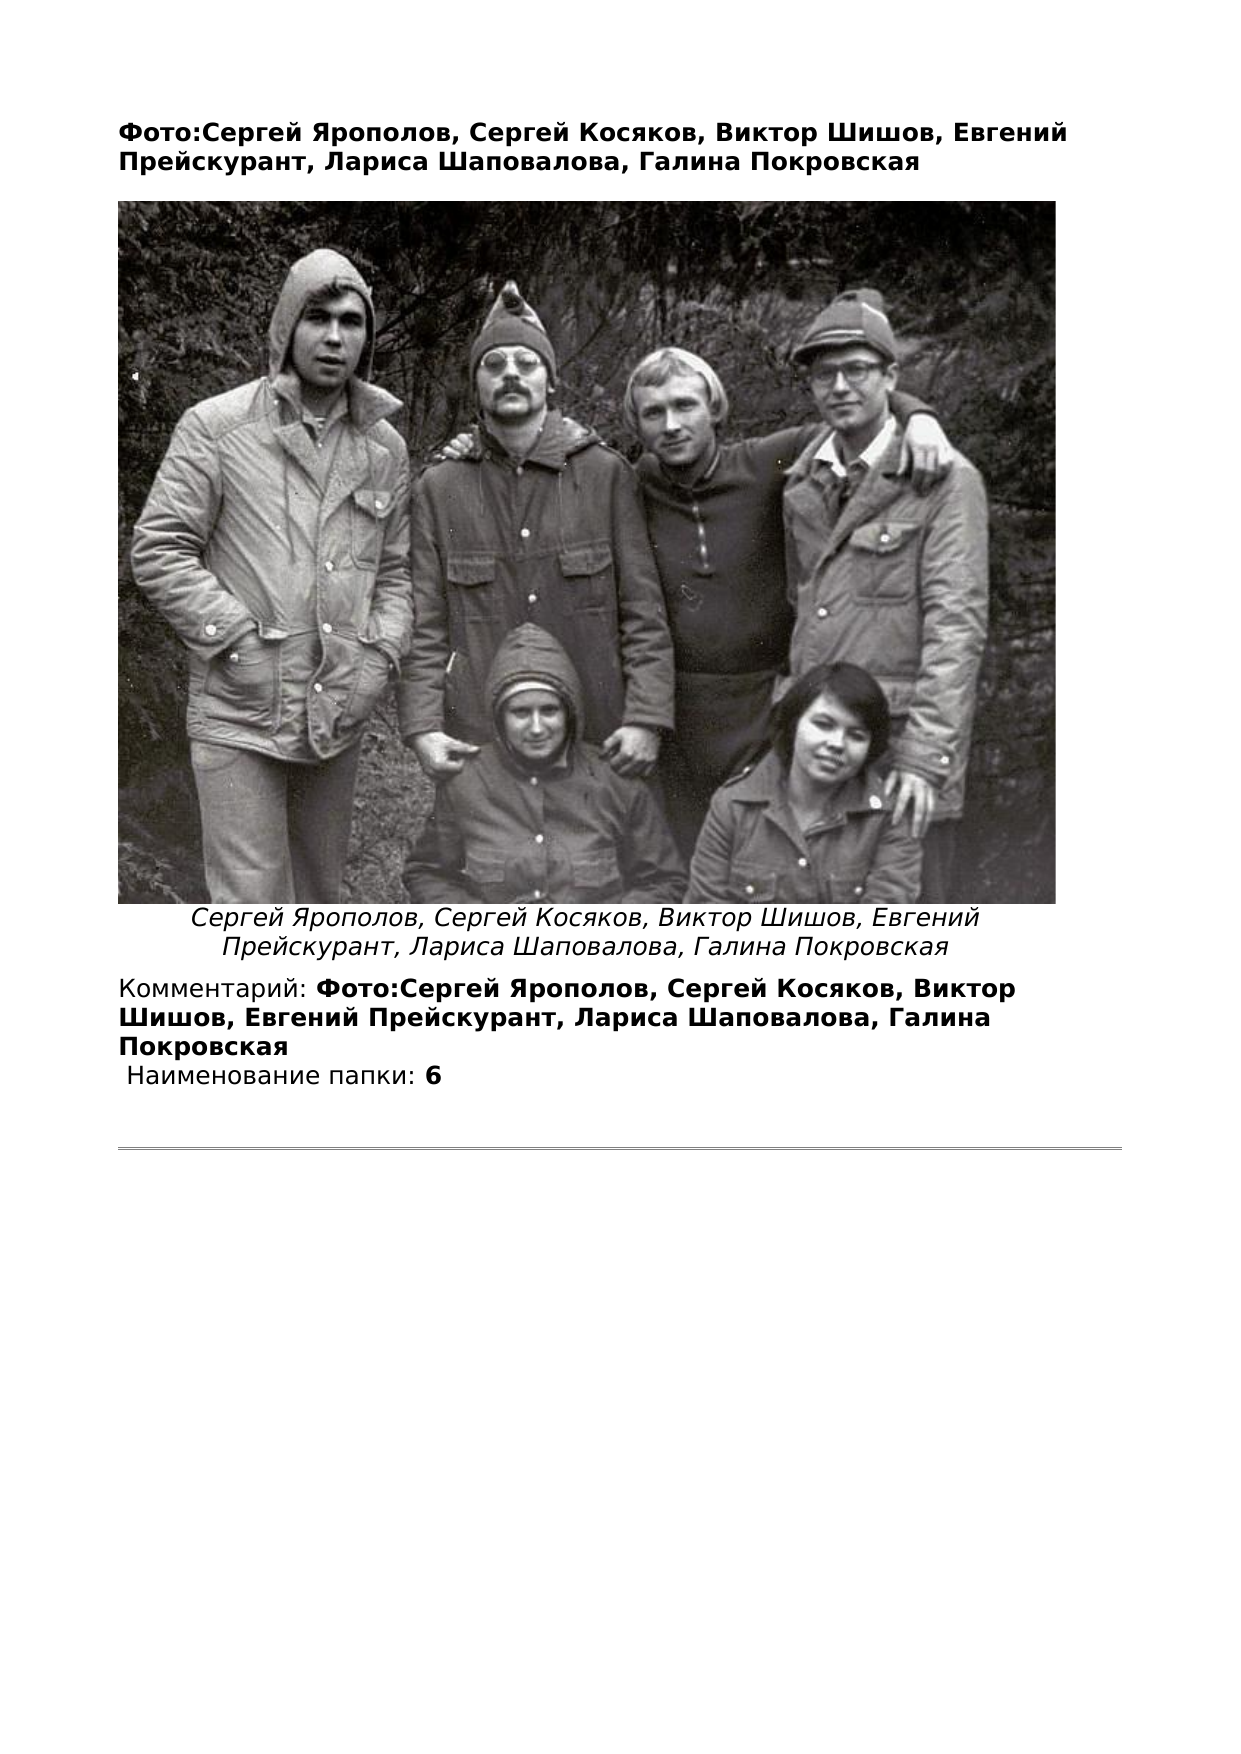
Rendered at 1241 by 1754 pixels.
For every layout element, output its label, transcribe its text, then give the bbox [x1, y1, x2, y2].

text Сергей Ярополов, Сергей Косяков, Виктор Шишов, Евгений Прейскурант, Лариса Шаповалова, Галина Покровская [118, 904, 1056, 961]
text Комментарий: Фото:Сергей Ярополов, Сергей Косяков, Виктор Шишов, Евгений Прейскурант, Лариса Шаповалова, Галина Покровская Наименование папки: 6 [118, 974, 1122, 1120]
subtitle Фото:Сергей Ярополов, Сергей Косяков, Виктор Шишов, Евгений Прейскурант, Лариса Шаповалова, Галина Покровская [118, 118, 1122, 176]
picture [118, 201, 1056, 904]
